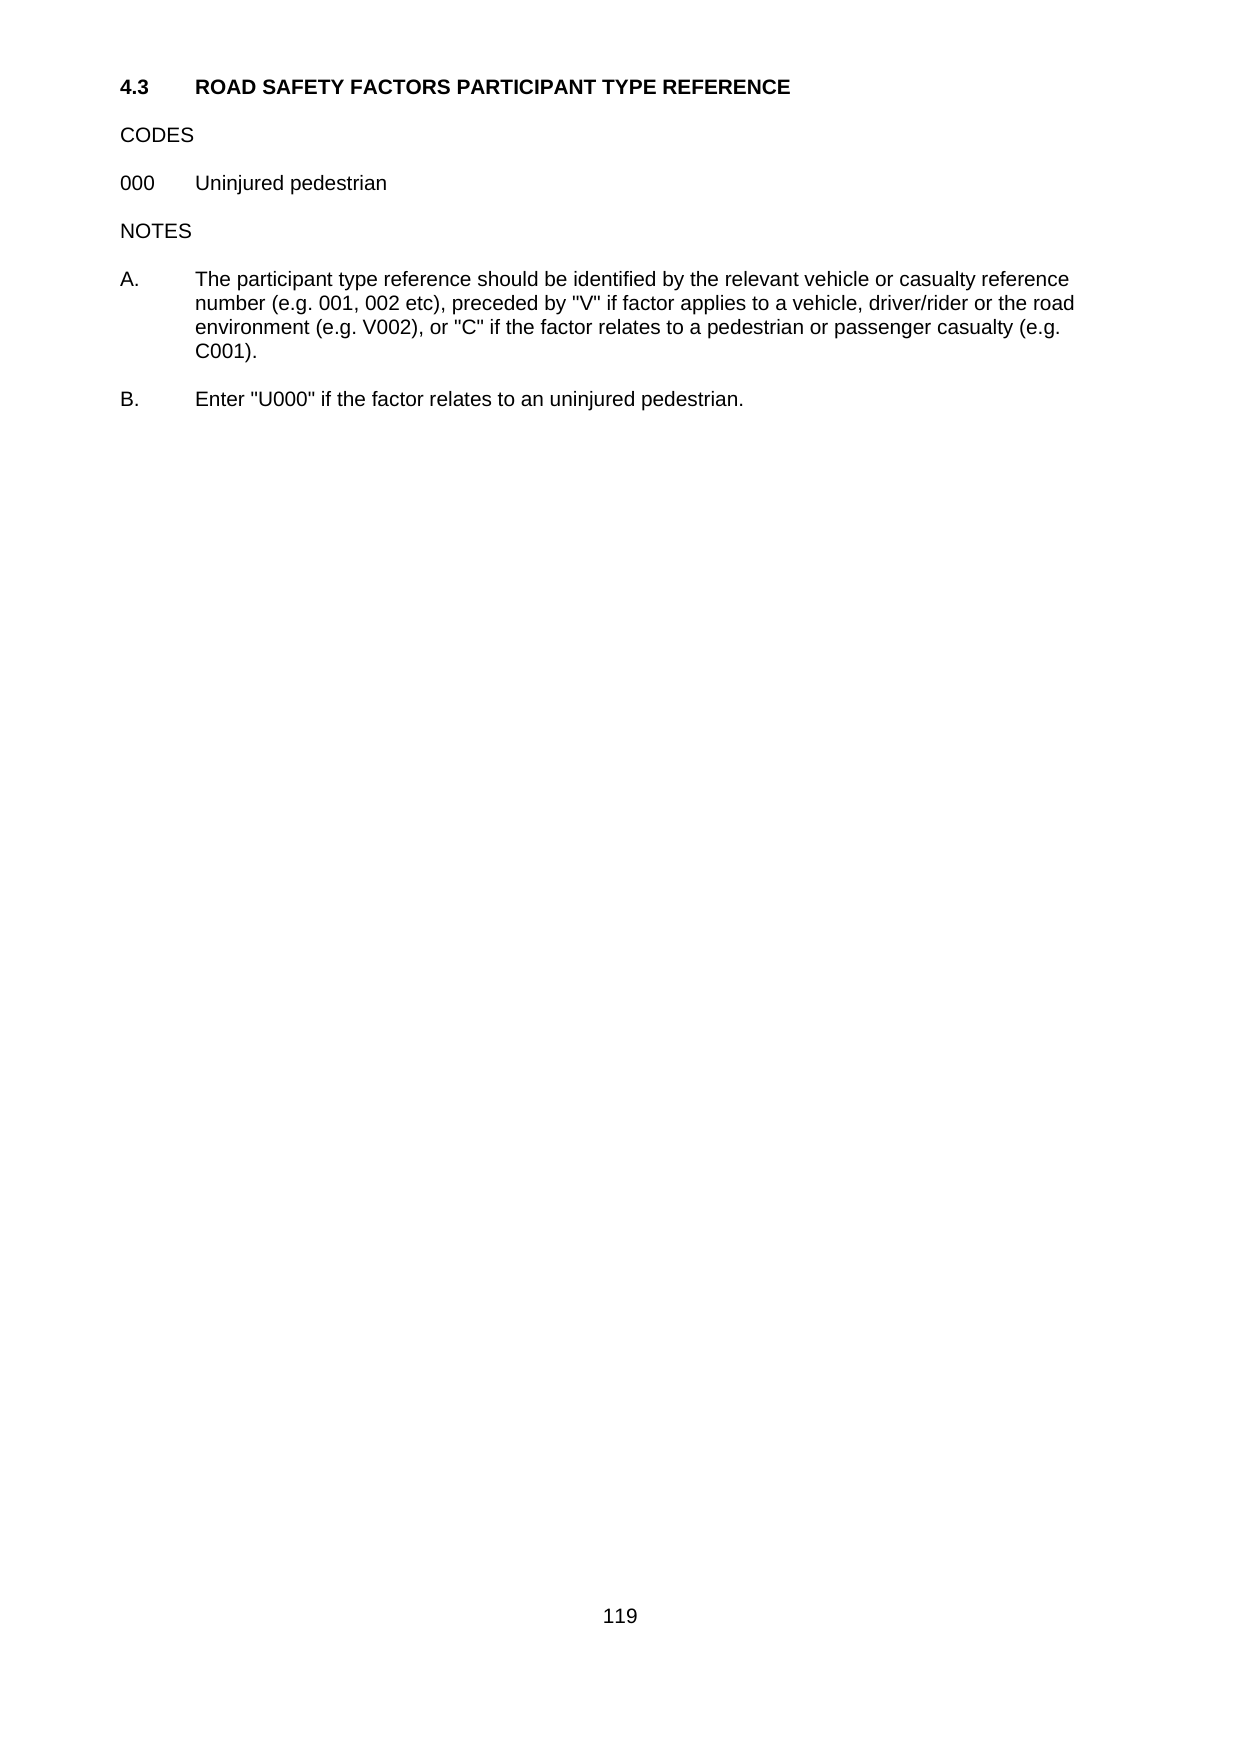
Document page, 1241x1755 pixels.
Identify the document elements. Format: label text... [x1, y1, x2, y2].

text CODES [120, 123, 1120, 171]
text 000 Uninjured pedestrian [120, 171, 1120, 195]
text B. Enter "U000" if the factor relates to an uninjured pedestrian. [120, 386, 1120, 410]
text NOTES [120, 219, 1120, 243]
text A. The participant type reference should be identified by the relevant vehicle or casualty reference number (e.g. 001, 002 etc), preceded by "V" if factor applies to a vehicle, driver/rider or the road environment (e.g. V002), or "C" if the factor relates to a pedestrian or passenger casualty (e.g. C001). [120, 267, 1120, 362]
text 4.3 ROAD SAFETY FACTORS PARTICIPANT TYPE REFERENCE [120, 75, 1120, 99]
